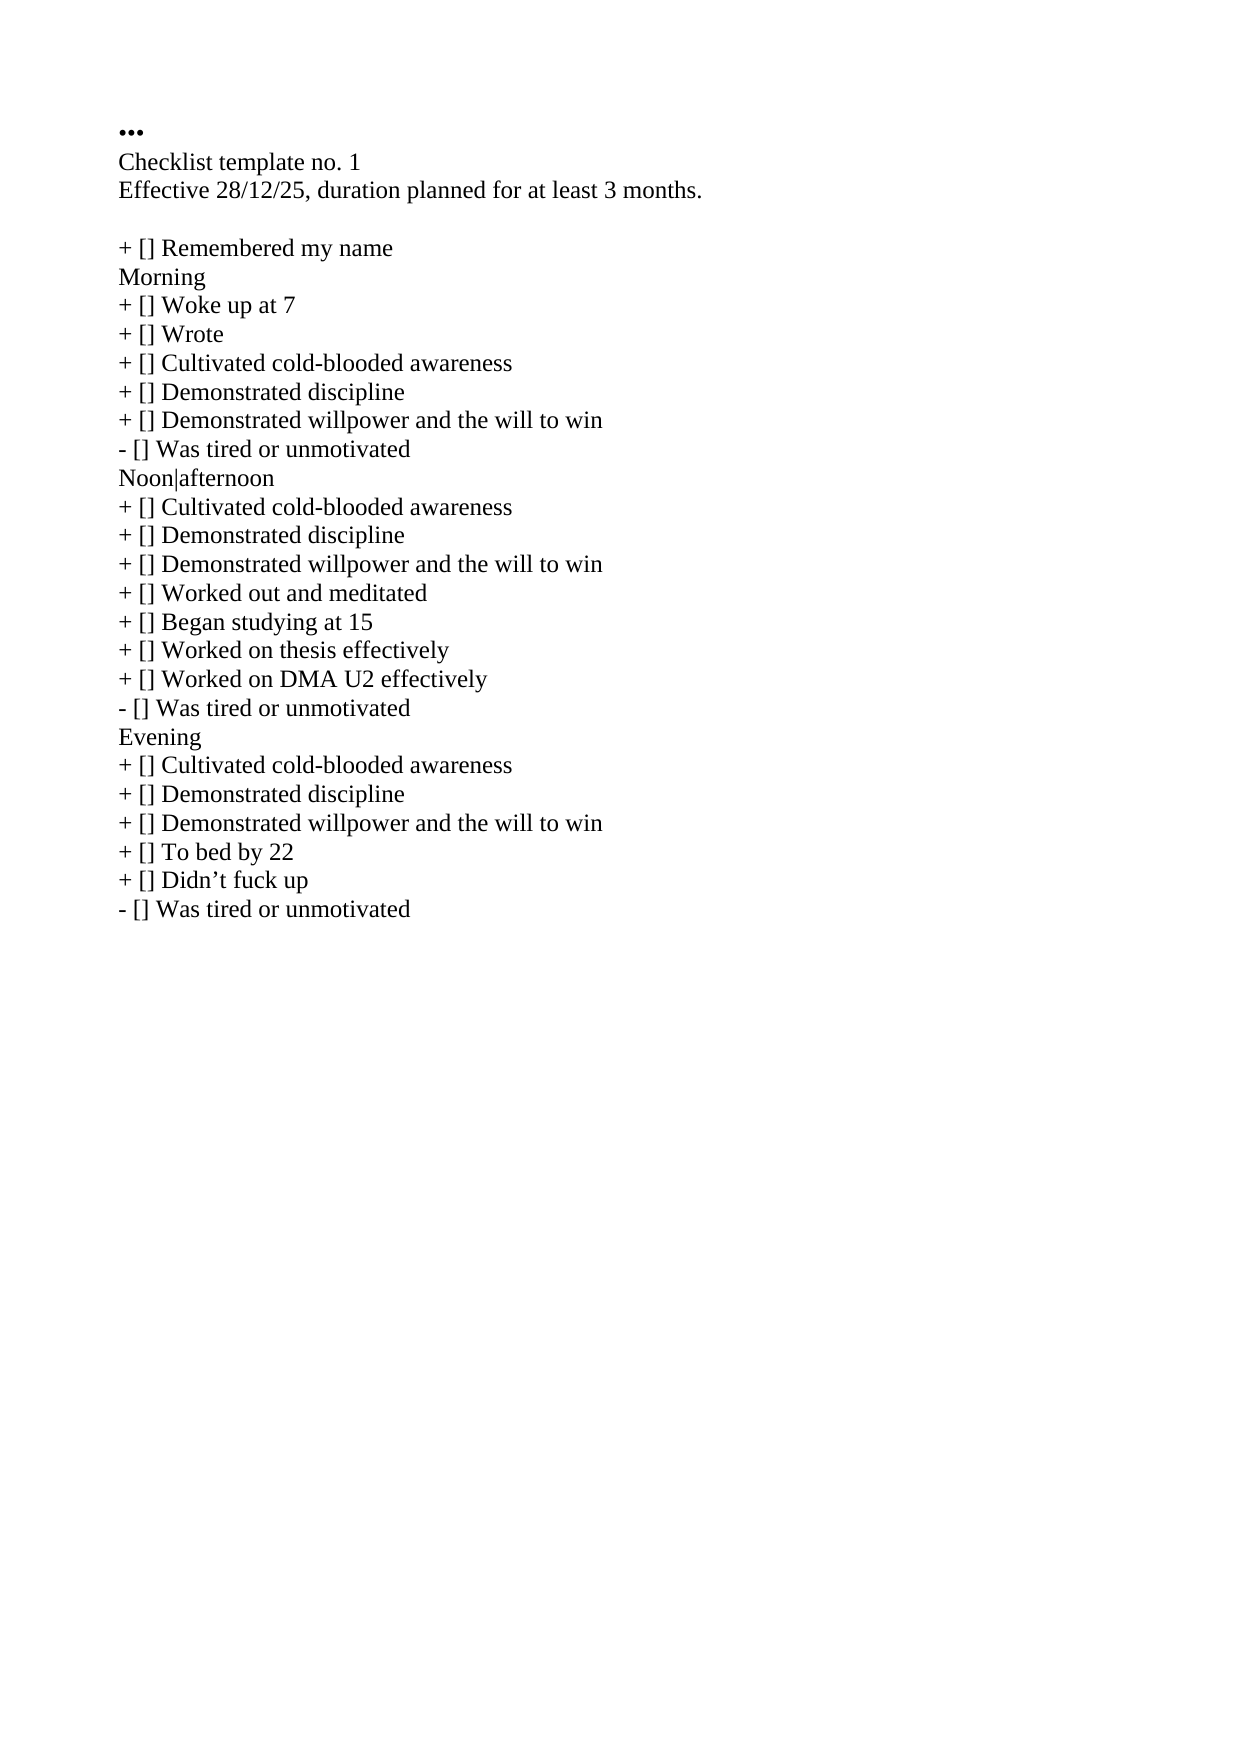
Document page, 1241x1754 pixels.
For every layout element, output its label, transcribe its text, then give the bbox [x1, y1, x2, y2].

text - [] Was tired or unmotivated [118, 693, 1122, 722]
text Checklist template no. 1 [118, 147, 1122, 176]
text Noon|afternoon [118, 463, 1122, 492]
text Evening [118, 722, 1122, 751]
text + [] Demonstrated willpower and the will to win [118, 549, 1122, 578]
text + [] Wrote [118, 319, 1122, 348]
text + [] To bed by 22 [118, 837, 1122, 866]
text + [] Demonstrated willpower and the will to win [118, 406, 1122, 434]
text - [] Was tired or unmotivated [118, 434, 1122, 463]
text + [] Demonstrated discipline [118, 779, 1122, 808]
text Morning [118, 262, 1122, 291]
text + [] Didn’t fuck up [118, 866, 1122, 894]
text + [] Cultivated cold-blooded awareness [118, 751, 1122, 779]
text ••• [118, 118, 1122, 147]
text + [] Demonstrated discipline [118, 377, 1122, 406]
text + [] Demonstrated willpower and the will to win [118, 808, 1122, 837]
text + [] Began studying at 15 [118, 607, 1122, 636]
text + [] Worked on thesis effectively [118, 636, 1122, 664]
text + [] Cultivated cold-blooded awareness [118, 348, 1122, 377]
text + [] Remembered my name [118, 233, 1122, 262]
text Effective 28/12/25, duration planned for at least 3 months. [118, 176, 1122, 204]
text + [] Demonstrated discipline [118, 521, 1122, 549]
text + [] Worked out and meditated [118, 578, 1122, 607]
text + [] Cultivated cold-blooded awareness [118, 492, 1122, 521]
text + [] Woke up at 7 [118, 291, 1122, 319]
text - [] Was tired or unmotivated [118, 894, 1122, 923]
text + [] Worked on DMA U2 effectively [118, 664, 1122, 693]
